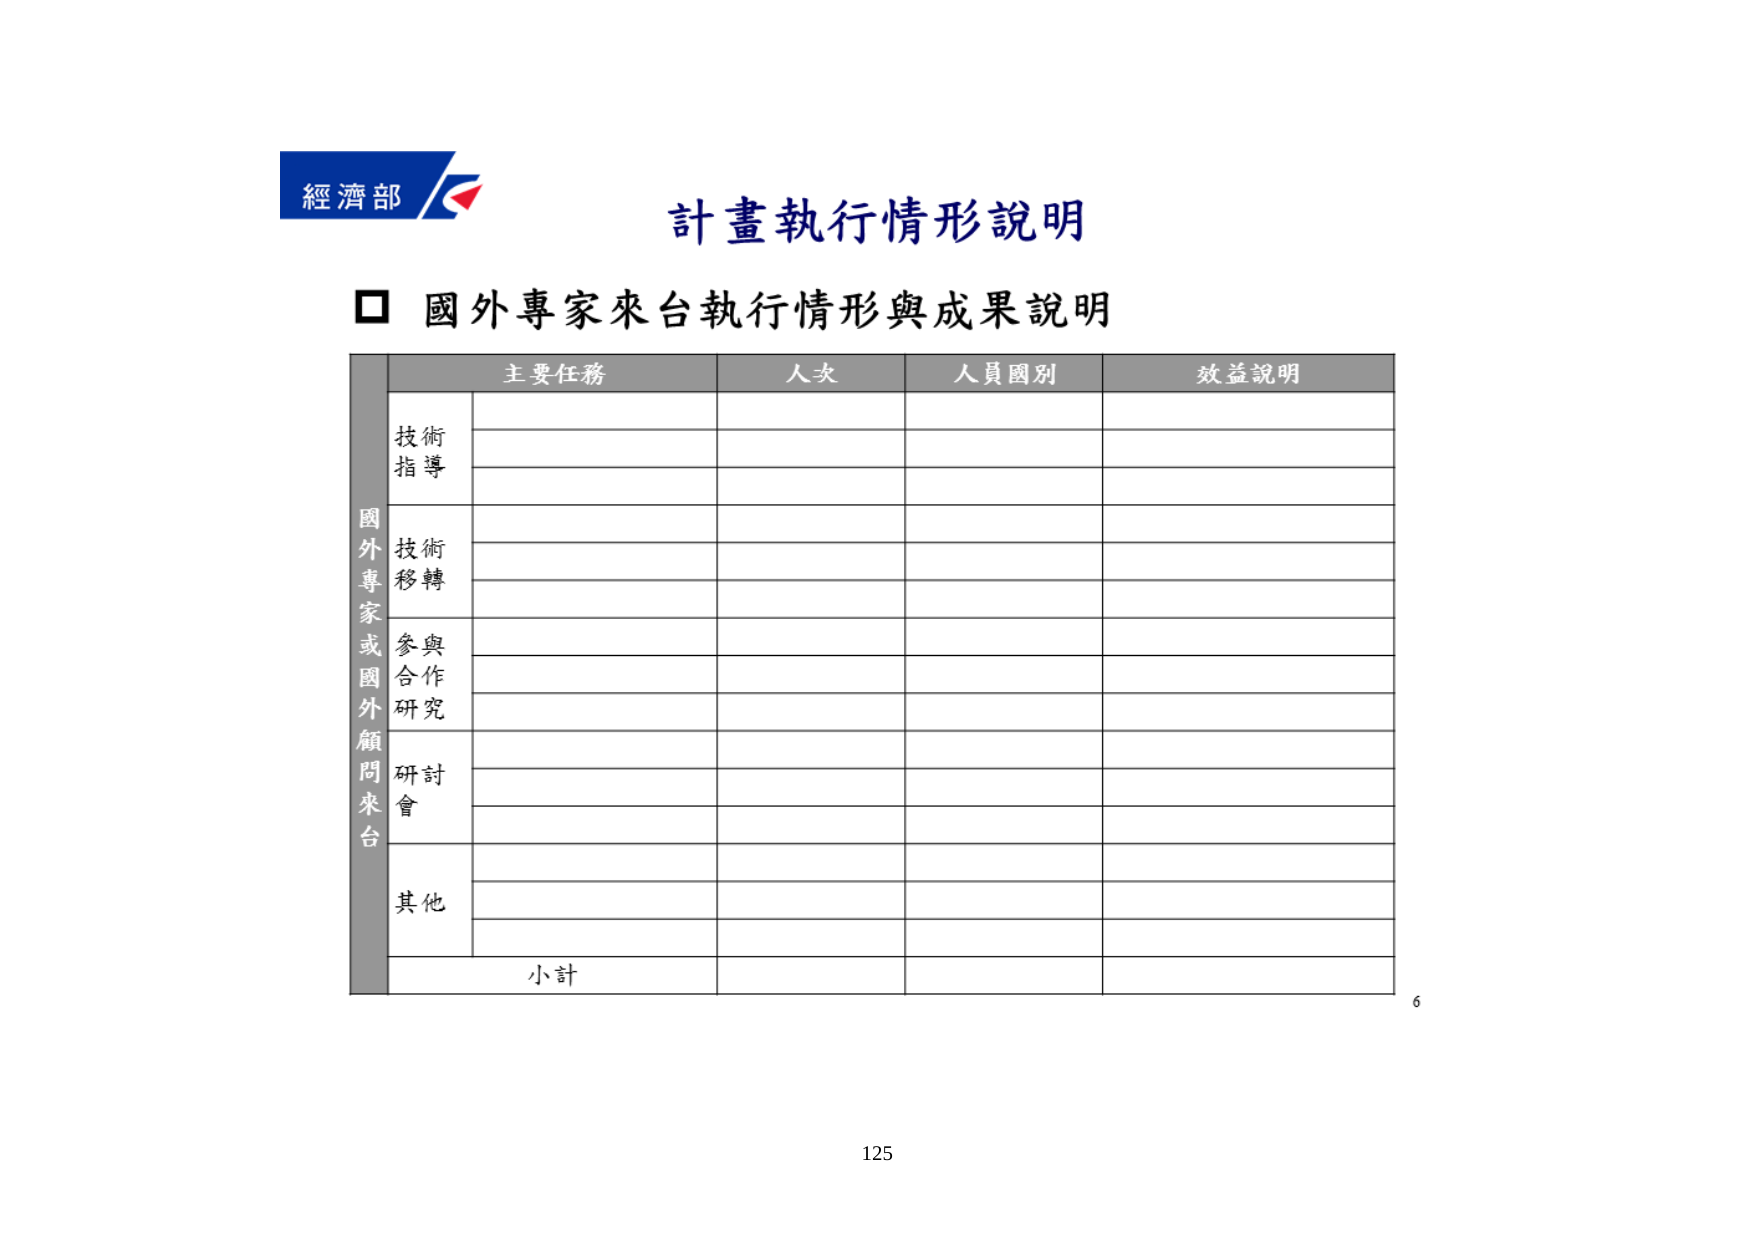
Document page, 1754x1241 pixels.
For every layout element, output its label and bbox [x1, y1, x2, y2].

picture [280, 151, 1474, 1047]
